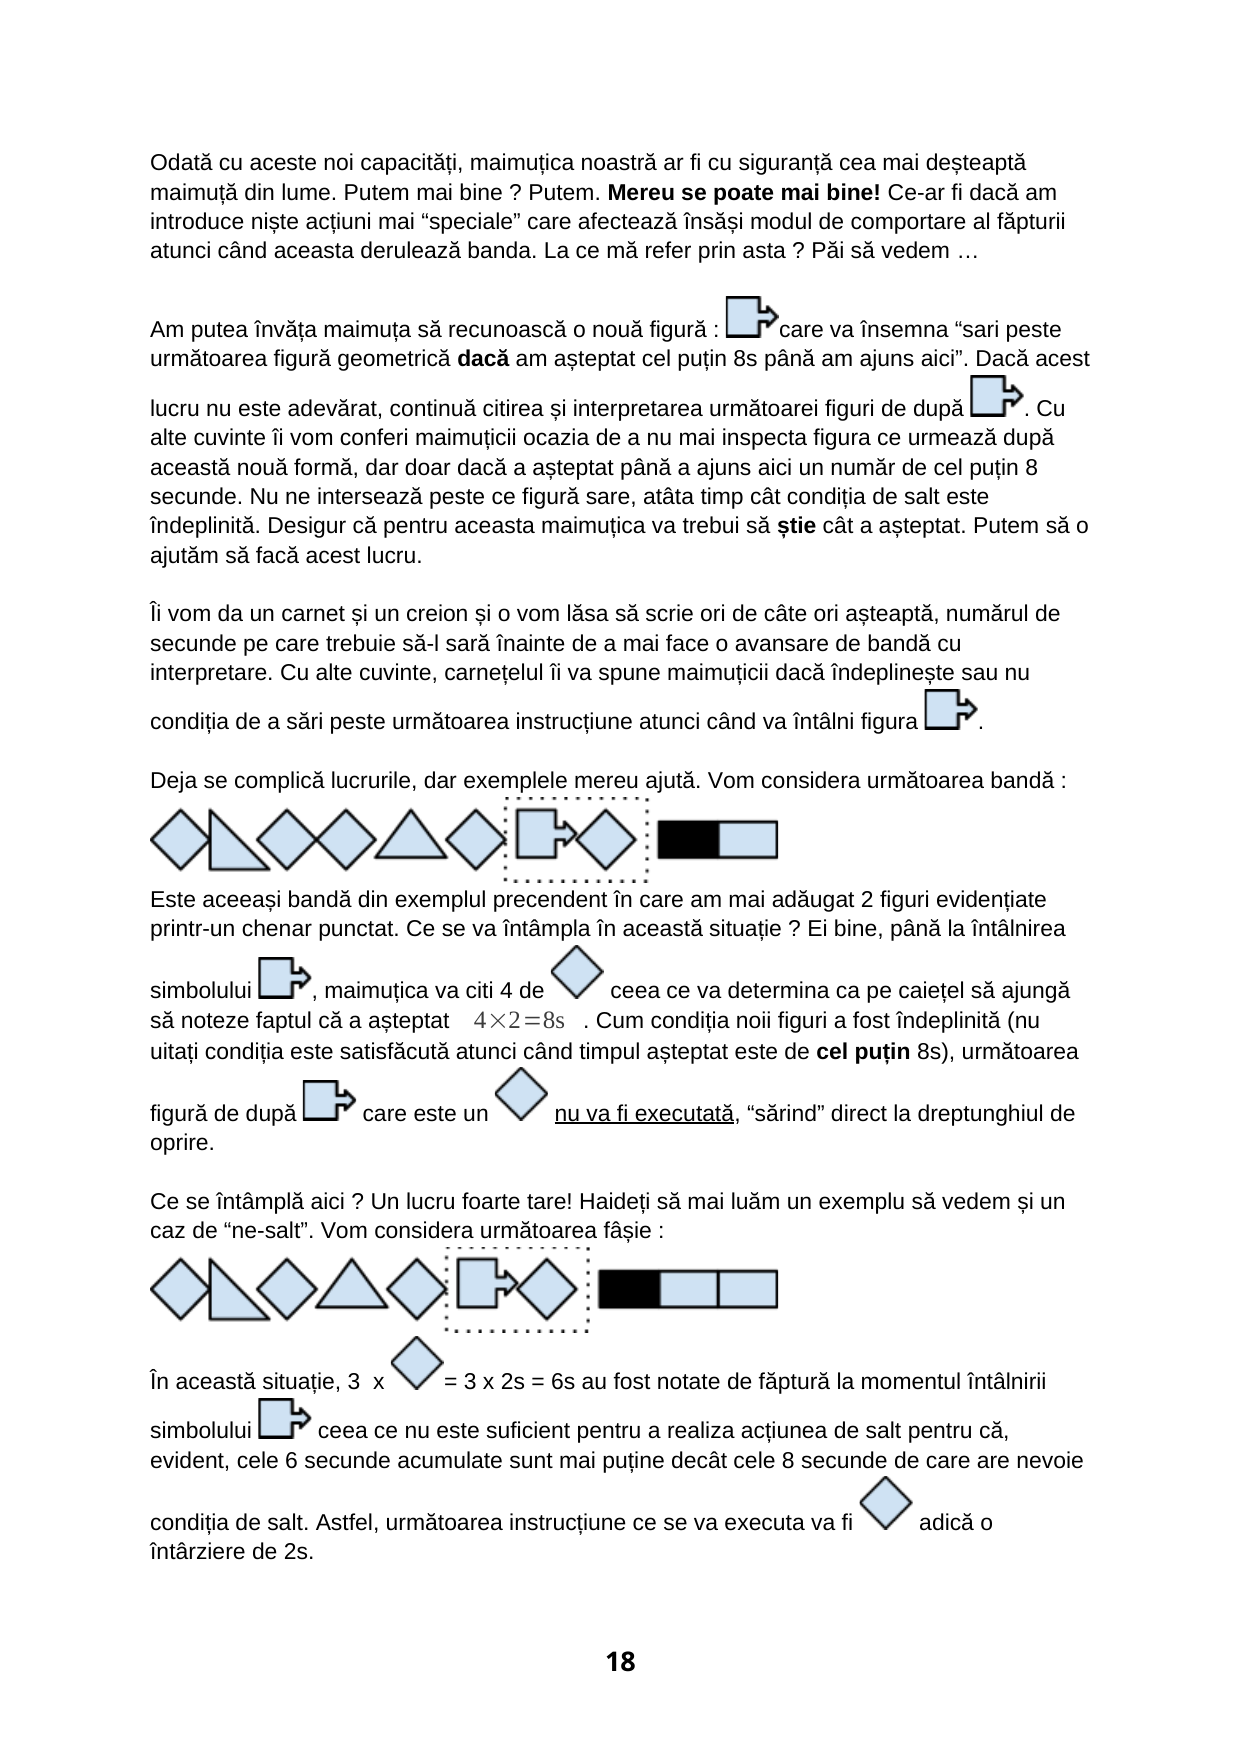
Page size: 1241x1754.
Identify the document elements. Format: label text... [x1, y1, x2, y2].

picture [390, 1336, 444, 1390]
text Deja se complică lucrurile, dar exemplele mereu ajută. Vom considera următoarea bandă : [150, 768, 1091, 793]
text Odată cu aceste noi capacități, maimuțica noastră ar fi cu siguranță cea mai deșteaptă maimuță din lume. Putem mai bine ? Putem. Mereu se poate mai bine! Ce-ar fi dacă am introduce niște acțiuni mai “speciale” care afectează însăși modul de comportare al făpturii atunci când aceasta derulează banda. La ce mă refer prin asta ? Păi să vedem … [150, 150, 1091, 264]
picture [550, 945, 604, 999]
picture [302, 1080, 357, 1121]
text Este aceeași bandă din exemplul precendent în care am mai adăugat 2 figuri evidențiate printr-un chenar punctat. Ce se va întâmpla în această situație ? Ei bine, până la întâlnirea simbolului , maimuțica va citi 4 de ceea ce va determina ca pe caiețel să ajungă să noteze faptul că a așteptat . Cum condiția noii figuri a fost îndeplinită (nu uitați condiția este satisfăcută atunci când timpul așteptat este de cel puțin 8s), următoarea figură de după care este un nu va fi executată, “sărind” direct la dreptunghiul de oprire. [150, 886, 1091, 1155]
picture [859, 1476, 913, 1530]
text Am putea învăța maimuța să recunoască o nouă figură : care va însemna “sari peste următoarea figură geometrică dacă am așteptat cel puțin 8s până am ajuns aici”. Dacă acest lucru nu este adevărat, continuă citirea și interpretarea următoarei figuri de după . Cu alte cuvinte îi vom conferi maimuțicii ocazia de a nu mai inspecta figura ce urmează după această nouă formă, dar doar dacă a așteptat până a ajuns aici un număr de cel puțin 8 secunde. Nu ne intersează peste ce figură sare, atâta timp cât condiția de salt este îndeplinită. Desigur că pentru aceasta maimuțica va trebui să știe cât a așteptat. Putem să o ajutăm să facă acest lucru. [150, 297, 1091, 568]
picture [725, 296, 779, 338]
picture [258, 957, 312, 999]
picture [150, 797, 779, 883]
text Ce se întâmplă aici ? Un lucru foarte tare! Haideți să mai luăm un exemplu să vedem și un caz de “ne-salt”. Vom considera următoarea fâșie : [150, 1188, 1091, 1243]
picture [258, 1398, 312, 1439]
picture [150, 1247, 779, 1333]
text În această situație, 3 x = 3 x 2s = 6s au fost notate de făptură la momentul întâlnirii simbolului ceea ce nu este suficient pentru a realiza acțiunea de salt pentru că, evident, cele 6 secunde acumulate sunt mai puține decât cele 8 secunde de care are nevoie condiția de salt. Astfel, următoarea instrucțiune ce se va executa va fi adică o întârziere de 2s. [150, 1336, 1091, 1564]
picture [970, 375, 1024, 417]
text Îi vom da un carnet și un creion și o vom lăsa să scrie ori de câte ori așteaptă, numărul de secunde pe care trebuie să-l sară înainte de a mai face o avansare de bandă cu interpretare. Cu alte cuvinte, carnețelul îi va spune maimuțicii dacă îndeplinește sau nu condiția de a sări peste următoarea instrucțiune atunci când va întâlni figura . [150, 601, 1091, 735]
picture [494, 1067, 548, 1121]
picture [924, 689, 978, 730]
